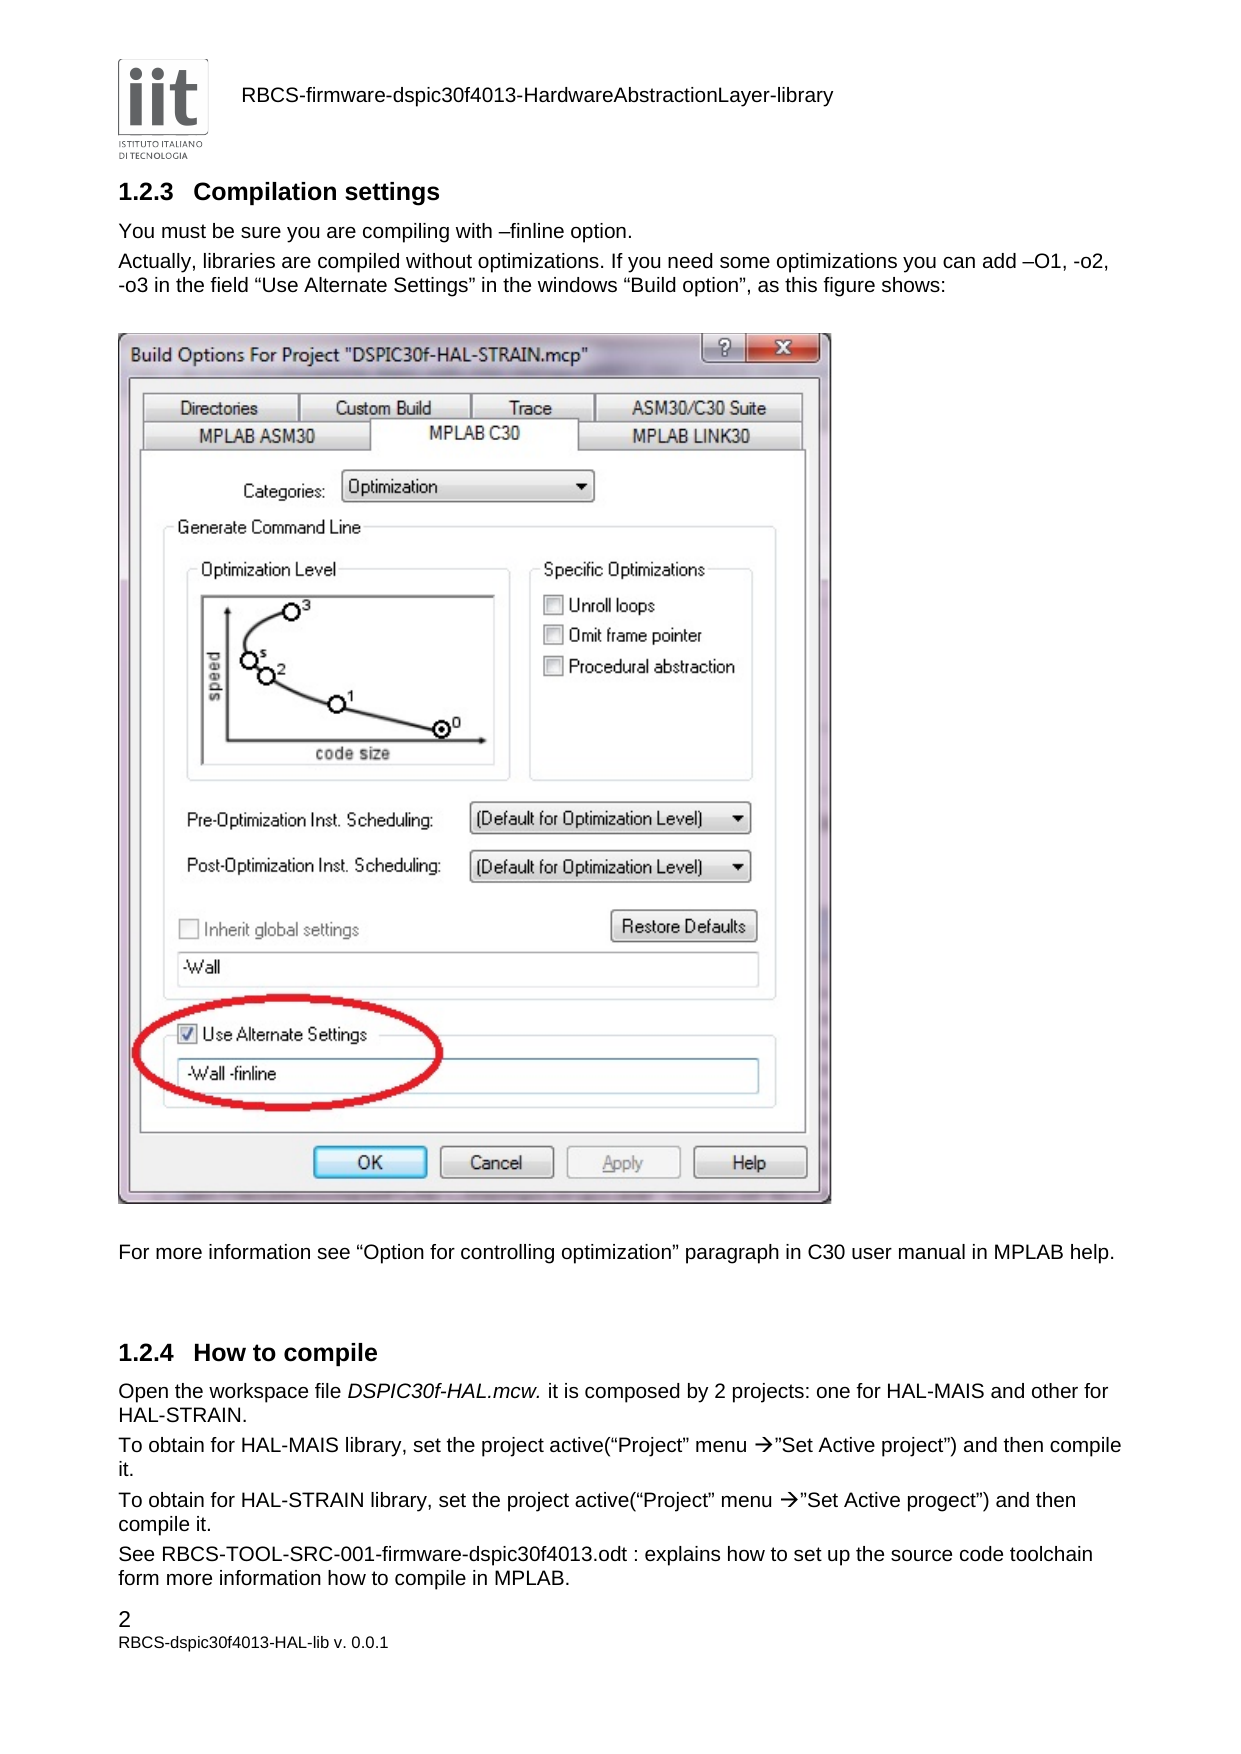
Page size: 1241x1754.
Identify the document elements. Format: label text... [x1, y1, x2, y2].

text To obtain for HAL-MAIS library, set the project active(“Project” menu ”Set Active project”) and then compile it. [118, 1433, 1122, 1481]
subtitle How to compile [118, 1338, 1122, 1366]
subtitle Compilation settings [118, 177, 1122, 206]
text Open the workspace file DSPIC30f-HAL.mcw. it is composed by 2 projects: one for HAL-MAIS and other for HAL-STRAIN. [118, 1379, 1122, 1427]
text Actually, libraries are compiled without optimizations. If you need some optimizations you can add –O1, -o2, -o3 in the field “Use Alternate Settings” in the windows “Build option”, as this figure shows: [118, 249, 1122, 297]
text See [1] form more information how to compile in MPLAB. [118, 1542, 1122, 1589]
text To obtain for HAL-STRAIN library, set the project active(“Project” menu ”Set Active progect”) and then compile it. [118, 1487, 1122, 1535]
text You must be sure you are compiling with –finline option. [118, 218, 1122, 242]
text For more information see “Option for controlling optimization” paragraph in C30 user manual in MPLAB help. [118, 1240, 1122, 1264]
